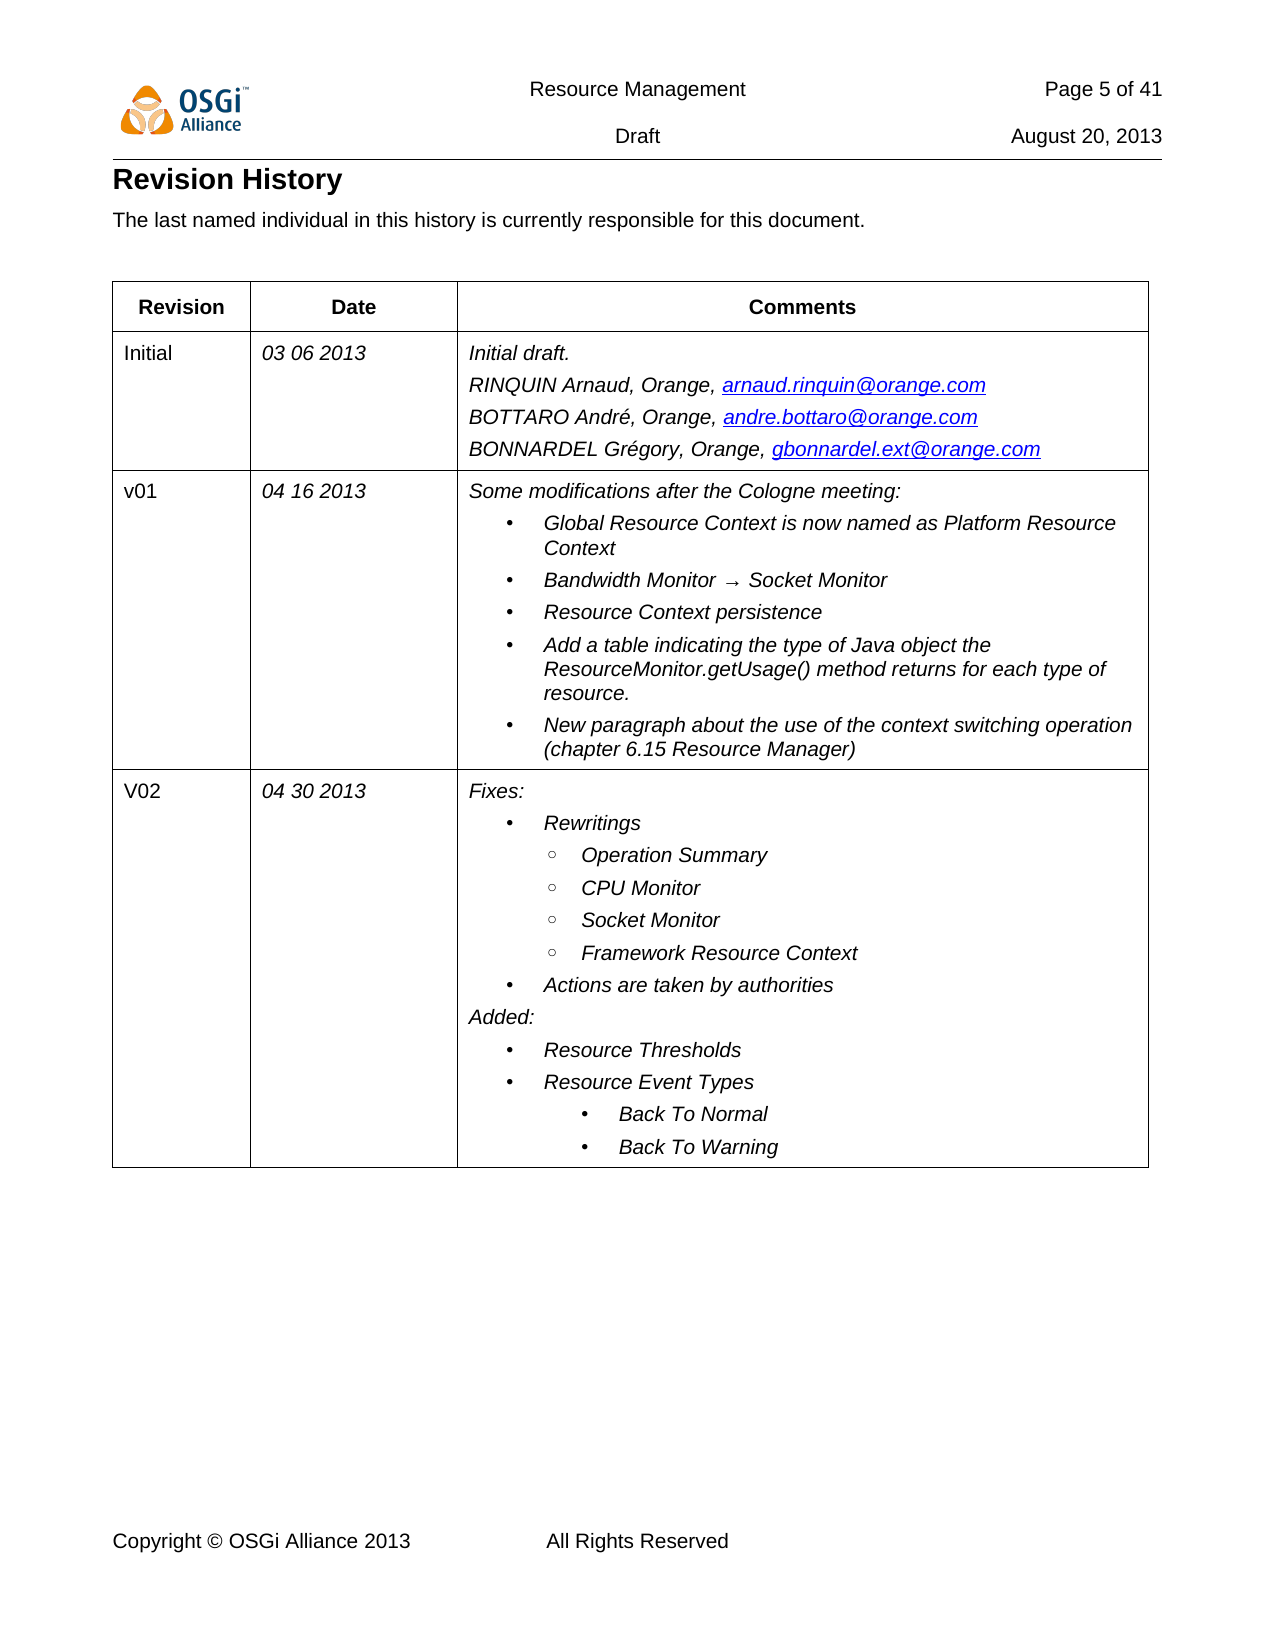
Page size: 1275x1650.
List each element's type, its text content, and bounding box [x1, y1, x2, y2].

table_header Revision [113, 282, 250, 331]
table_cell 04 16 2013 [251, 471, 457, 769]
picture [113, 78, 257, 142]
table_cell V02 [113, 770, 250, 1167]
table_cell Initial draft. RINQUIN Arnaud, Orange, arnaud.rinquin@orange.com BOTTARO André, Orange, andre.bottaro@orange.com BONNARDEL Grégory, Orange, gbonnardel.ext@orange.com [458, 332, 1148, 469]
table_cell 04 30 2013 [251, 770, 457, 1167]
table_cell Fixes: Rewritings Operation Summary CPU Monitor Socket Monitor Framework Resource Context Actions are taken by authorities Added: Resource Thresholds Resource Event Types Back To Normal Back To Warning [458, 770, 1148, 1167]
text The last named individual in this history is currently responsible for this document. [112, 208, 1162, 232]
table_cell v01 [113, 471, 250, 769]
subtitle Revision History [112, 160, 1162, 196]
table_cell Initial [113, 332, 250, 469]
table_header Comments [458, 282, 1148, 331]
table_cell Some modifications after the Cologne meeting: Global Resource Context is now named as Platform Resource Context Bandwidth Monitor → Socket Monitor Resource Context persistence Add a table indicating the type of Java object the ResourceMonitor.getUsage() method returns for each type of resource. New paragraph about the use of the context switching operation (chapter 6.15 Resource Manager) [458, 471, 1148, 769]
table_cell 03 06 2013 [251, 332, 457, 469]
table_header Date [251, 282, 457, 331]
